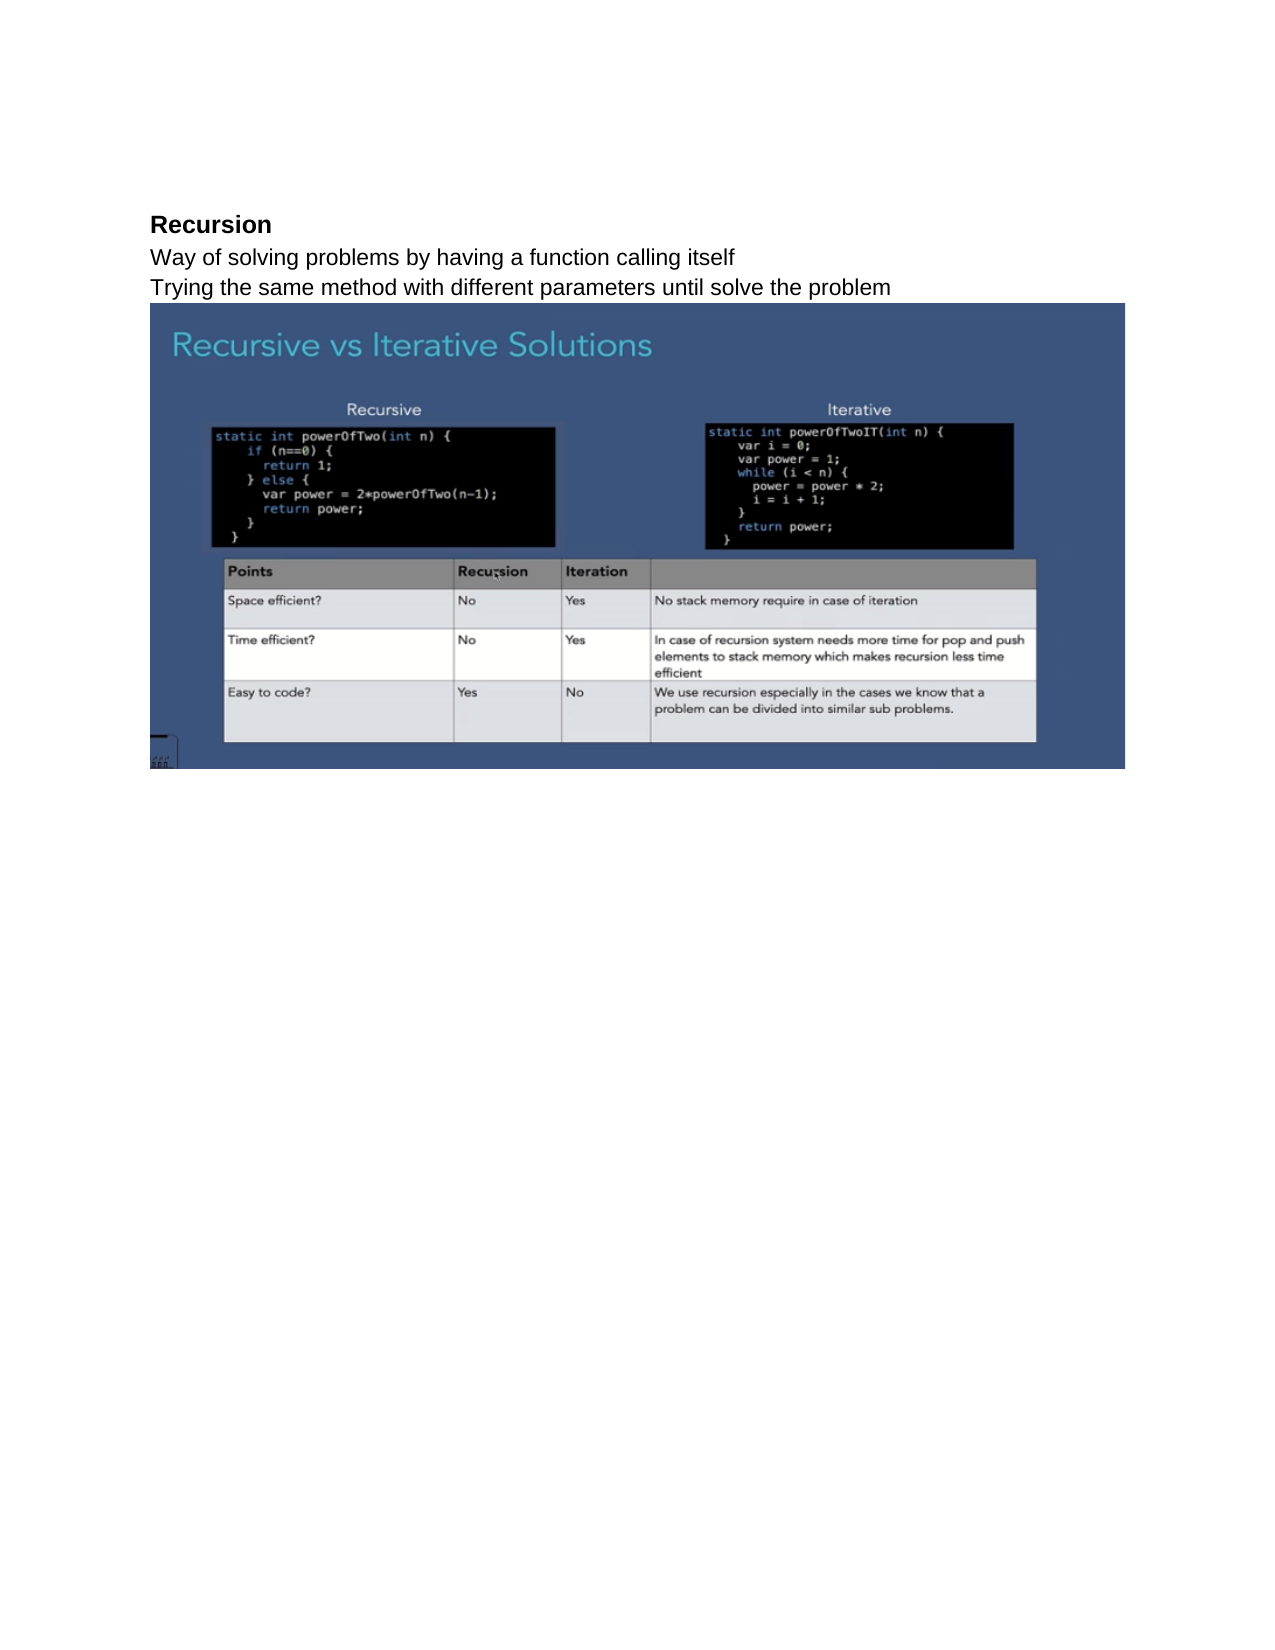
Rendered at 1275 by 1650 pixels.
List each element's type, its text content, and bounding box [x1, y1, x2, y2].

picture [150, 303, 1125, 769]
text Trying the same method with different parameters until solve the problem [150, 274, 1125, 300]
text Way of solving problems by having a function calling itself [150, 243, 1125, 270]
text Recursion [150, 210, 1125, 239]
